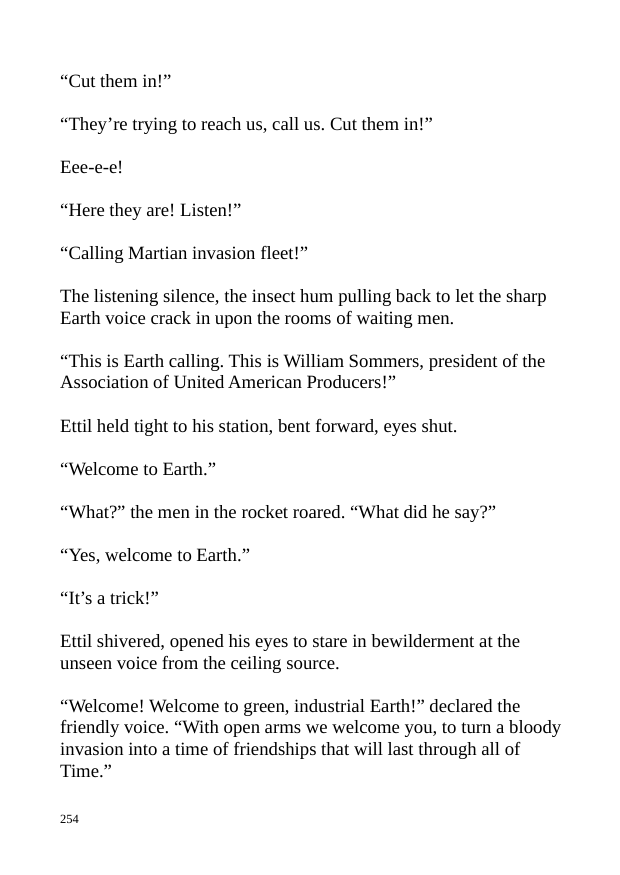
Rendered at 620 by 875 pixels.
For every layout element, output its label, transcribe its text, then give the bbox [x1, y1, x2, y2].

text “Cut them in!” “They’re trying to reach us, call us. Cut them in!” Eee-e-e! “Here they are! Listen!” “Calling Martian invasion fleet!” The listening silence, the insect hum pulling back to let the sharp Earth voice crack in upon the rooms of waiting men. “This is Earth calling. This is William Sommers, president of the Association of United American Producers!” Ettil held tight to his station, bent forward, eyes shut. “Welcome to Earth.” “What?” the men in the rocket roared. “What did he say?” “Yes, welcome to Earth.” “It’s a trick!” Ettil shivered, opened his eyes to stare in bewilderment at the unseen voice from the ceiling source. “Welcome! Welcome to green, industrial Earth!” declared the friendly voice. “With open arms we welcome you, to turn a bloody invasion into a time of friendships that will last through all of Time.” [60, 48, 571, 781]
